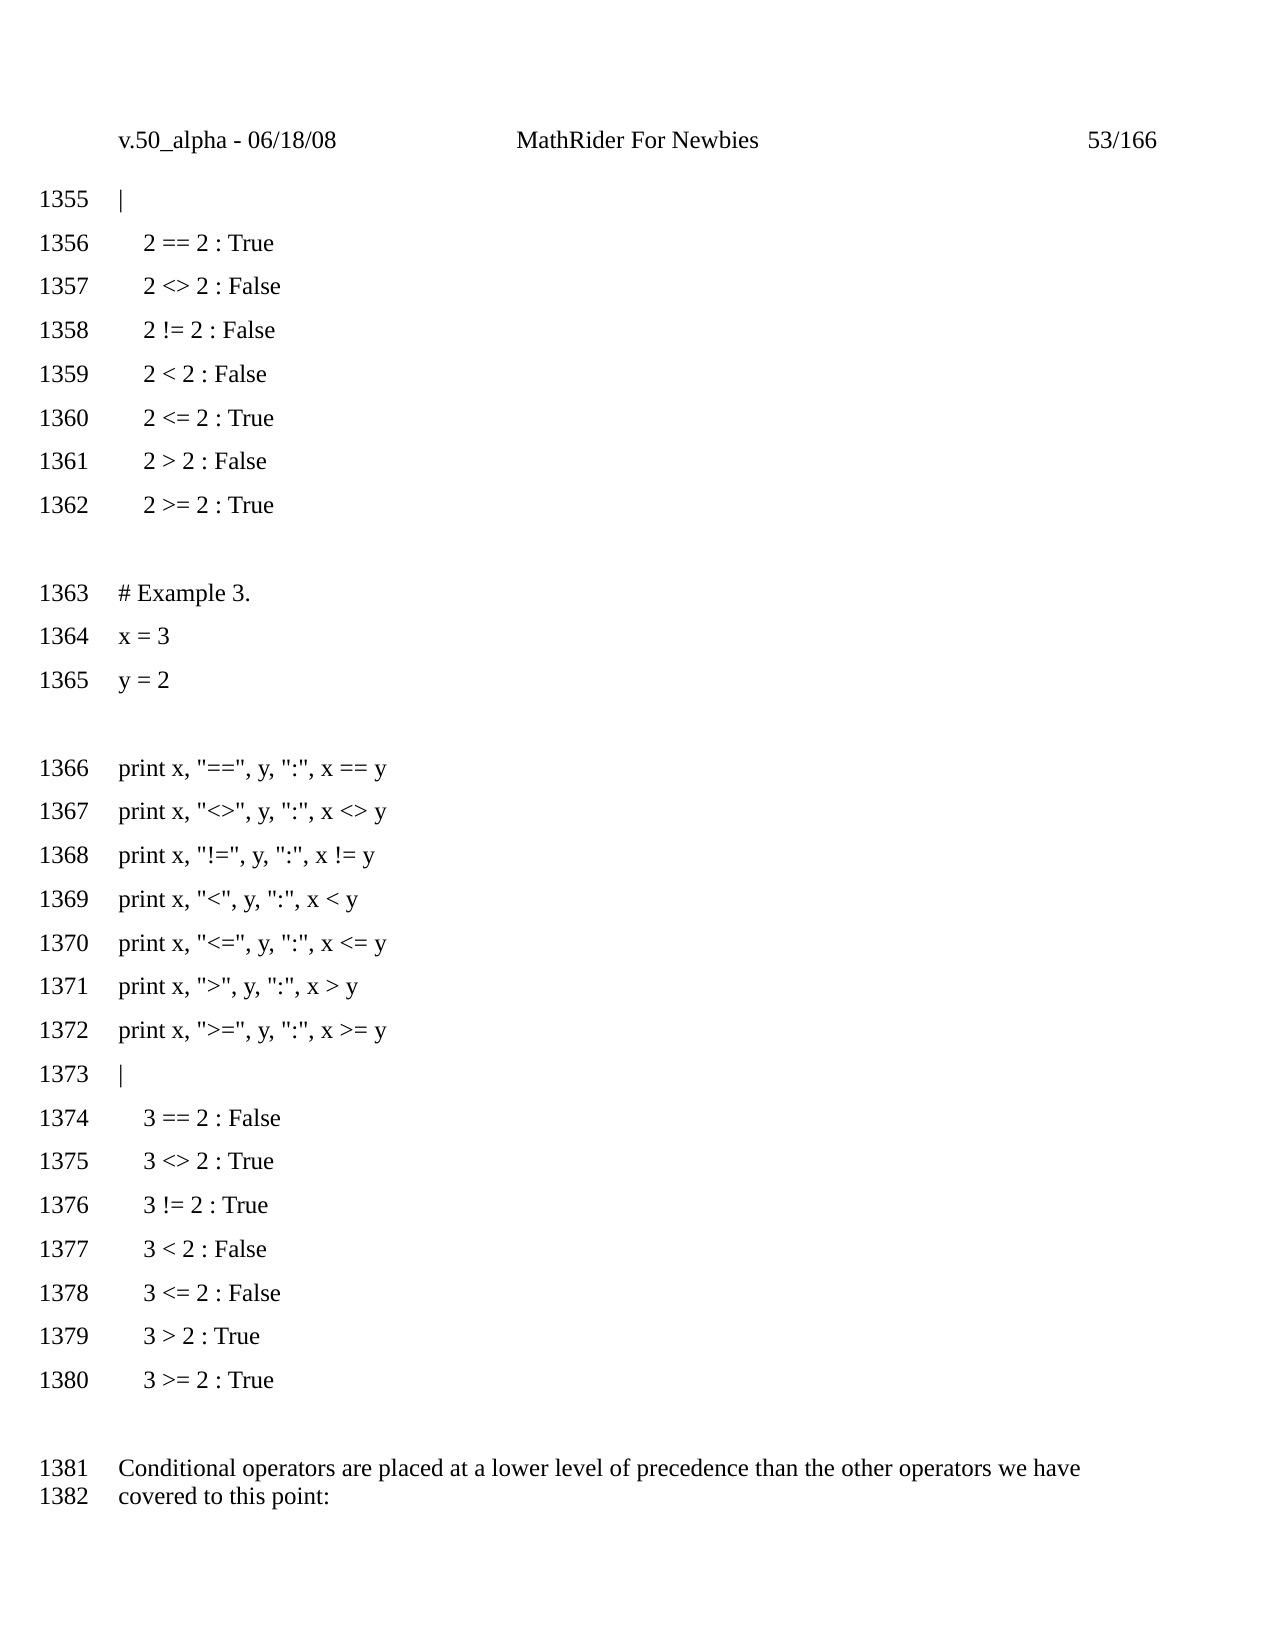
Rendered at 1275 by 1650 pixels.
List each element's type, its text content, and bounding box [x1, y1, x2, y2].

text 3 < 2 : False [118, 1234, 1157, 1263]
text 3 > 2 : True [118, 1321, 1157, 1350]
text print x, ">=", y, ":", x >= y [118, 1015, 1157, 1044]
text 2 > 2 : False [118, 446, 1157, 475]
text x = 3 [118, 621, 1157, 650]
text 3 != 2 : True [118, 1190, 1157, 1219]
text print x, "<=", y, ":", x <= y [118, 928, 1157, 956]
text print x, "!=", y, ":", x != y [118, 840, 1157, 869]
text 3 <> 2 : True [118, 1146, 1157, 1175]
text 3 >= 2 : True [118, 1365, 1157, 1394]
text print x, "<", y, ":", x < y [118, 884, 1157, 913]
text # Example 3. [118, 578, 1157, 606]
text 2 != 2 : False [118, 315, 1157, 344]
text y = 2 [118, 665, 1157, 694]
text | [118, 184, 1157, 213]
text print x, "==", y, ":", x == y [118, 753, 1157, 781]
text 3 == 2 : False [118, 1103, 1157, 1131]
text 2 == 2 : True [118, 228, 1157, 256]
text 2 < 2 : False [118, 359, 1157, 388]
text 2 <= 2 : True [118, 403, 1157, 431]
text 3 <= 2 : False [118, 1278, 1157, 1306]
text print x, ">", y, ":", x > y [118, 971, 1157, 1000]
text Conditional operators are placed at a lower level of precedence than the other operators we have covered to this point: [118, 1453, 1157, 1510]
text | [118, 1059, 1157, 1088]
text 2 <> 2 : False [118, 271, 1157, 300]
text print x, "<>", y, ":", x <> y [118, 796, 1157, 825]
text 2 >= 2 : True [118, 490, 1157, 519]
